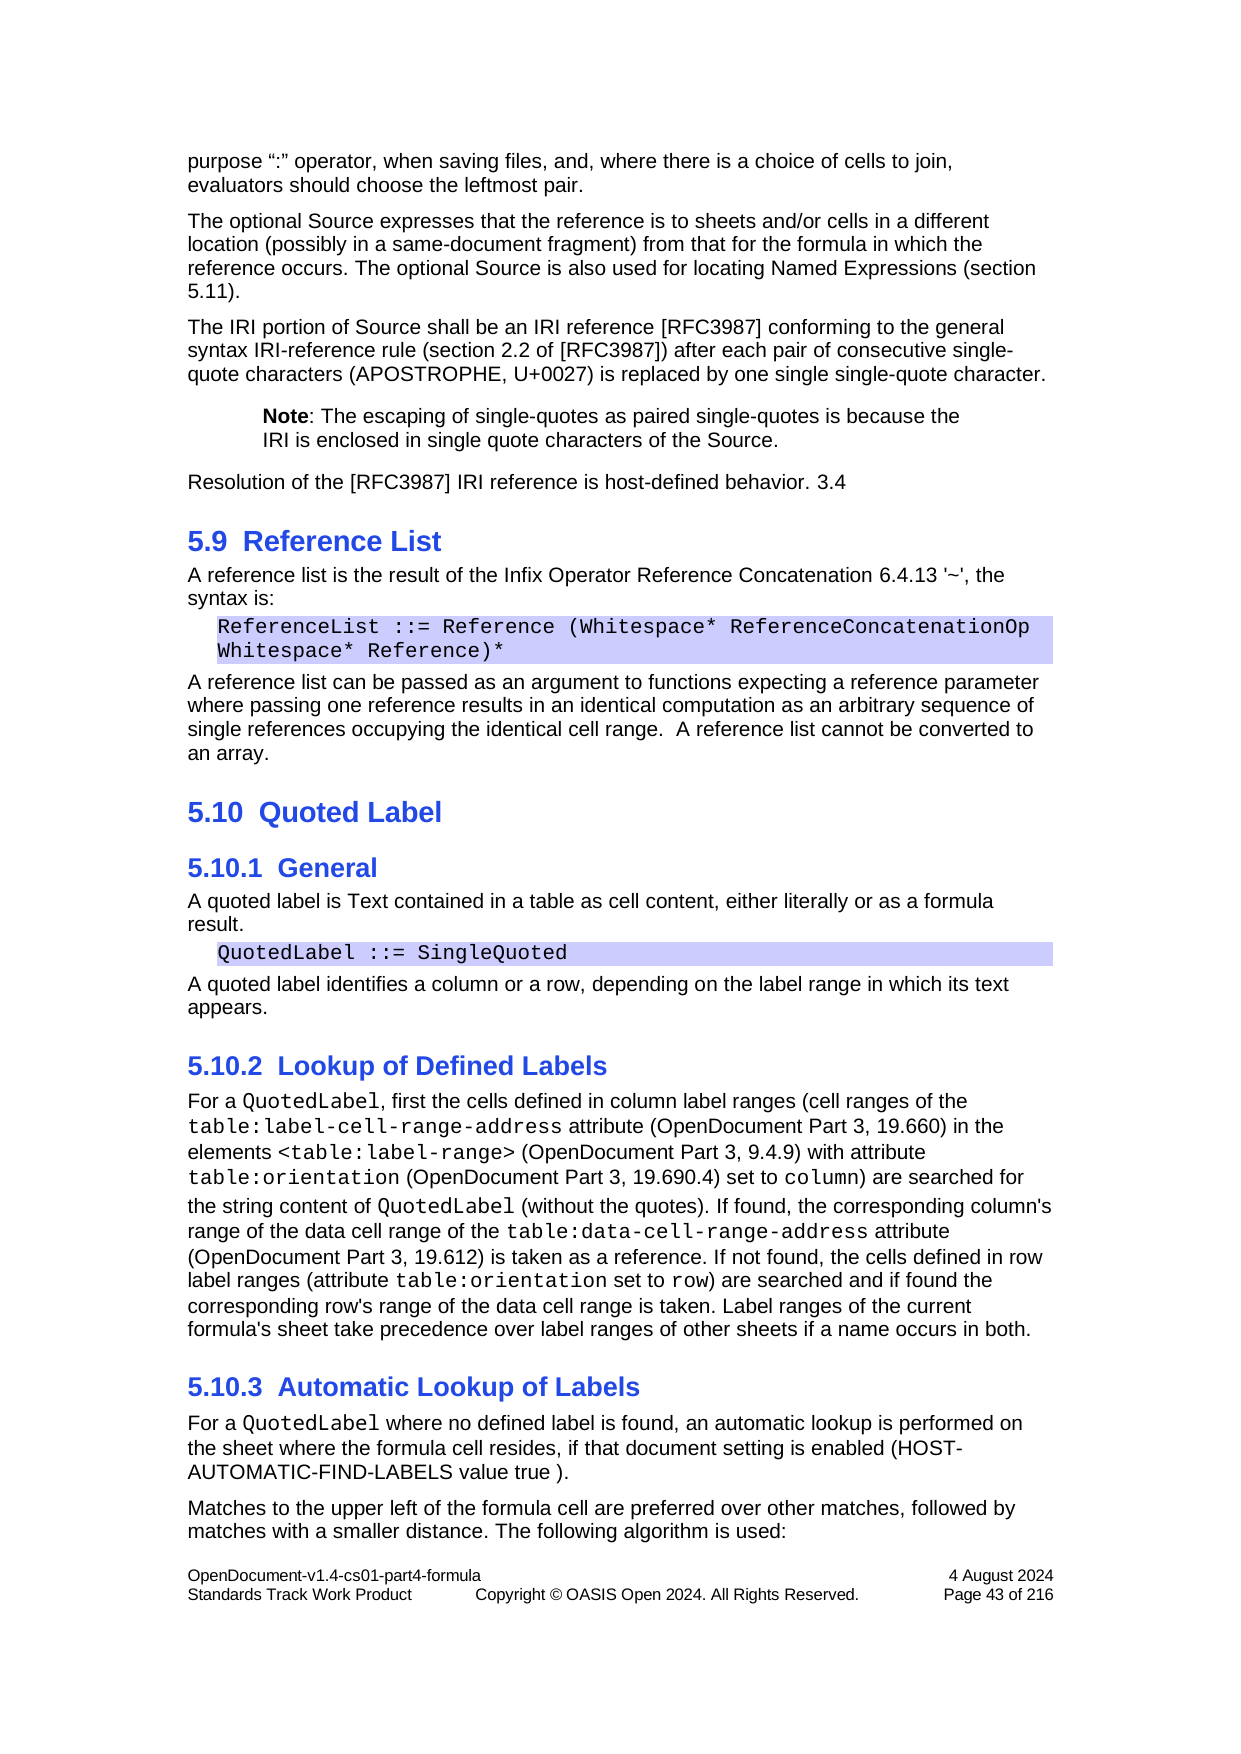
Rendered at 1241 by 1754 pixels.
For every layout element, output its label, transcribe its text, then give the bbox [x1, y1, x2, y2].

text A reference list is the result of the Infix Operator Reference Concatenation 6.4.13 '~', the syntax is: [187, 563, 1053, 610]
subtitle Quoted Label [187, 796, 1053, 828]
text Resolution of the [RFC3987] IRI reference is host-defined behavior. 3.4 [187, 470, 1053, 494]
subtitle Reference List [187, 525, 1053, 557]
subtitle Lookup of Defined Labels [187, 1050, 1053, 1080]
text For a QuotedLabel where no defined label is found, an automatic lookup is performed on the sheet where the formula cell resides, if that document setting is enabled (HOST-AUTOMATIC-FIND-LABELS value true ). [187, 1408, 1053, 1484]
subtitle Automatic Lookup of Labels [187, 1372, 1053, 1402]
text purpose “:” operator, when saving files, and, where there is a choice of cells to join, evaluators should choose the leftmost pair. [187, 150, 1053, 197]
subtitle General [187, 853, 1053, 883]
text For a QuotedLabel, first the cells defined in column label ranges (cell ranges of the table:label-cell-range-address attribute (OpenDocument Part 3, 19.660) in the elements <table:label-range> (OpenDocument Part 3, 9.4.9) with attribute table:orientation (OpenDocument Part 3, 19.690.4) set to column) are searched for the string content of QuotedLabel (without the quotes). If found, the corresponding column's range of the data cell range of the table:data-cell-range-address attribute (OpenDocument Part 3, 19.612) is taken as a reference. If not found, the cells defined in row label ranges (attribute table:orientation set to row) are searched and if found the corresponding row's range of the data cell range is taken. Label ranges of the current formula's sheet take precedence over label ranges of other sheets if a name occurs in both. [187, 1086, 1053, 1341]
text A reference list can be passed as an argument to functions expecting a reference parameter where passing one reference results in an identical computation as an arbitrary sequence of single references occupying the identical cell range. A reference list cannot be converted to an array. [187, 670, 1053, 764]
text A quoted label is Text contained in a table as cell content, either literally or as a formula result. [187, 889, 1053, 936]
text Note: The escaping of single-quotes as paired single-quotes is because the IRI is enclosed in single quote characters of the Source. [262, 404, 978, 452]
text Matches to the upper left of the formula cell are preferred over other matches, followed by matches with a smaller distance. The following algorithm is used: [187, 1496, 1053, 1543]
text A quoted label identifies a column or a row, depending on the label range in which its text appears. [187, 972, 1053, 1019]
text The optional Source expresses that the reference is to sheets and/or cells in a different location (possibly in a same-document fragment) from that for the formula in which the reference occurs. The optional Source is also used for locating Named Expressions (section 5.11). [187, 209, 1053, 303]
text QuotedLabel ::= SingleQuoted [217, 942, 1053, 966]
text The IRI portion of Source shall be an IRI reference [RFC3987] conforming to the general syntax IRI-reference rule (section 2.2 of [RFC3987]) after each pair of consecutive single-quote characters (APOSTROPHE, U+0027) is replaced by one single single-quote character. [187, 315, 1053, 386]
text ReferenceList ::= Reference (Whitespace* ReferenceConcatenationOp Whitespace* Reference)* [217, 616, 1053, 664]
